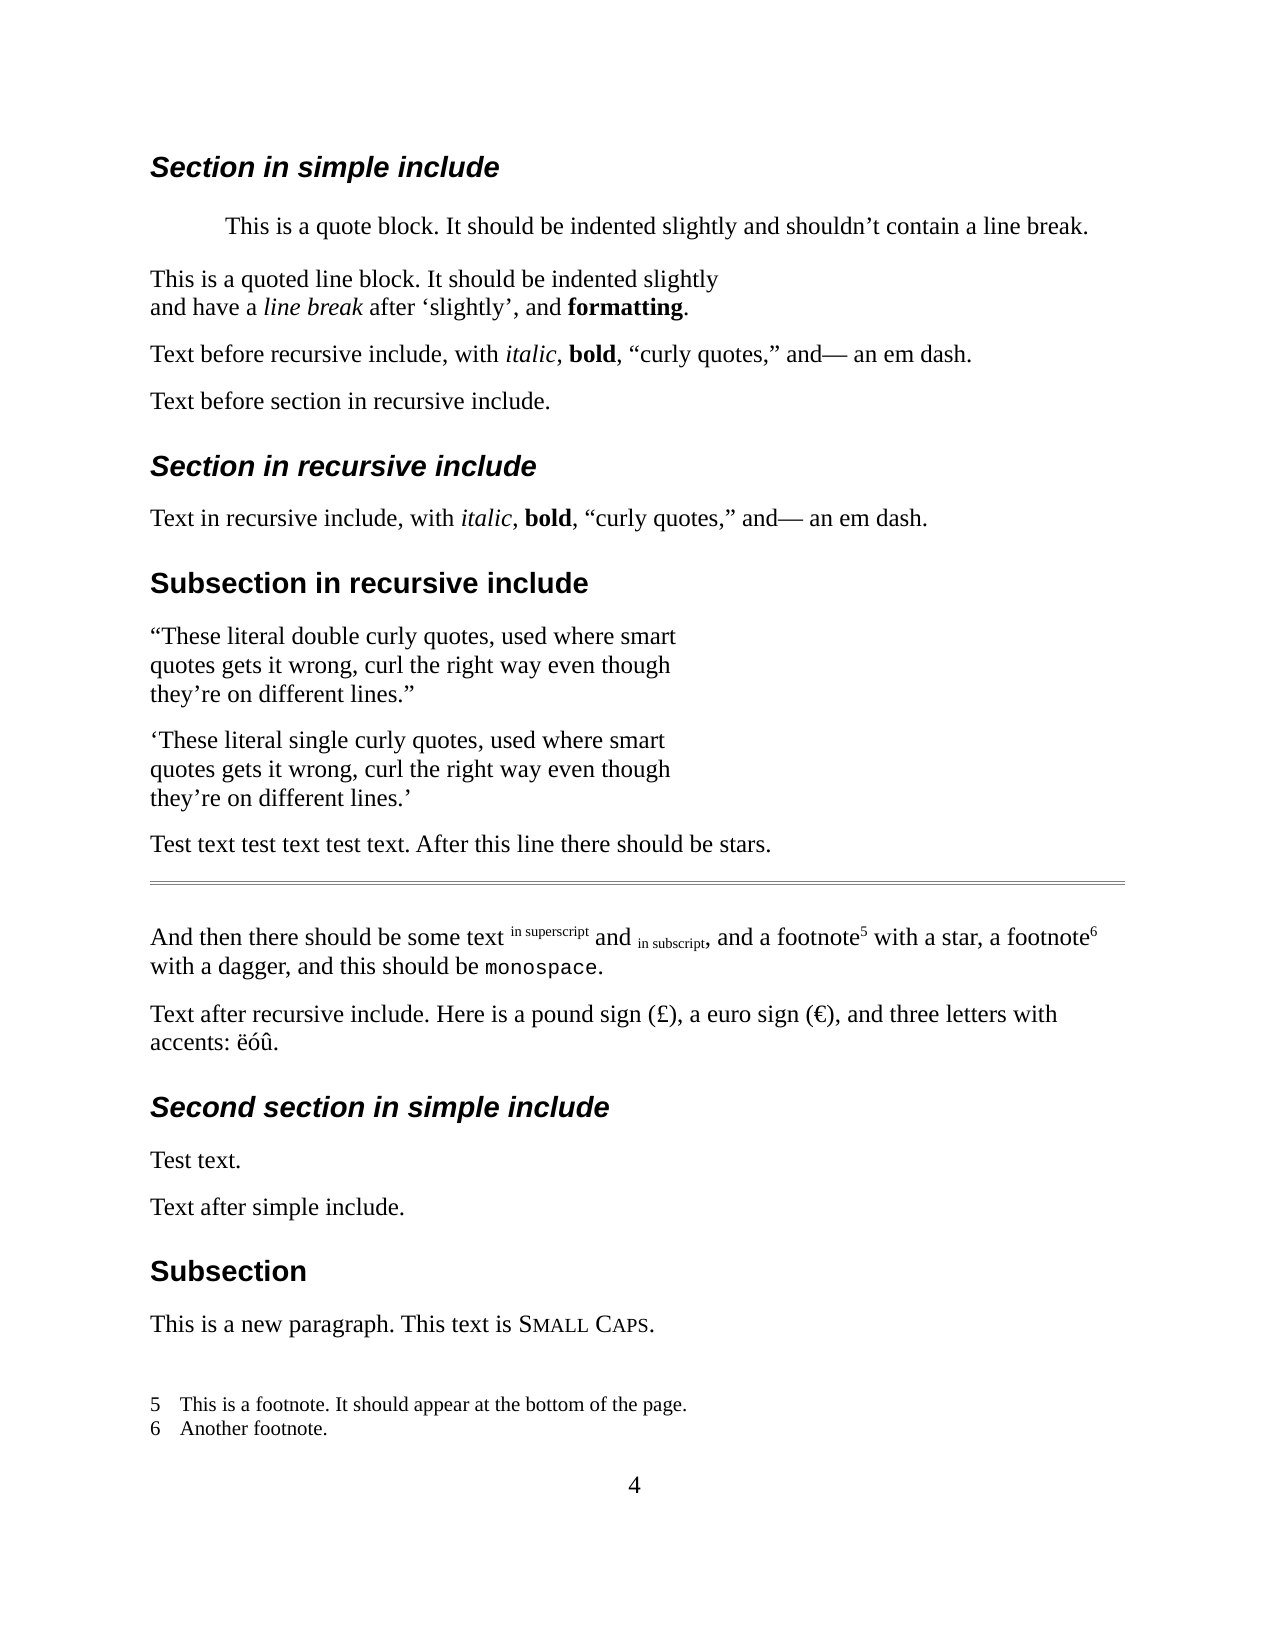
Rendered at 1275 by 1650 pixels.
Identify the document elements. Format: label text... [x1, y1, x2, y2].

text Text in recursive include, with italic, bold, “curly quotes,” and— an em dash. [150, 503, 1125, 532]
text Another footnote. [150, 1416, 1125, 1440]
text This is a footnote. It should appear at the bottom of the page. [150, 1392, 1125, 1416]
text This is a new paragraph. This text is Small Caps. [150, 1309, 1125, 1338]
text And then there should be some text in superscript and in subscript, and a footnote with a star, a footnote with a dagger, and this should be monospace. [150, 922, 1125, 981]
text This is a quoted line block. It should be indented slightly and have a line break after ‘slightly’, and formatting. [150, 264, 1125, 321]
subtitle Second section in simple include [150, 1090, 1125, 1124]
text Text after recursive include. Here is a pound sign (£), a euro sign (€), and three letters with accents: ëóû. [150, 999, 1125, 1056]
text This is a quote block. It should be indented slightly and shouldn’t contain a line break. [225, 211, 1125, 240]
text Test text test text test text. After this line there should be stars. [150, 829, 1125, 858]
text ‘These literal single curly quotes, used where smart quotes gets it wrong, curl the right way even though they’re on different lines.’ [150, 725, 1125, 812]
subtitle Section in recursive include [150, 448, 1125, 482]
subtitle Section in simple include [150, 150, 1125, 183]
text Text before recursive include, with italic, bold, “curly quotes,” and— an em dash. [150, 339, 1125, 368]
text “These literal double curly quotes, used where smart quotes gets it wrong, curl the right way even though they’re on different lines.” [150, 621, 1125, 707]
text Test text. [150, 1145, 1125, 1174]
subtitle Subsection [150, 1254, 1125, 1288]
text Text before section in recursive include. [150, 386, 1125, 414]
text Text after simple include. [150, 1192, 1125, 1221]
subtitle Subsection in recursive include [150, 566, 1125, 600]
